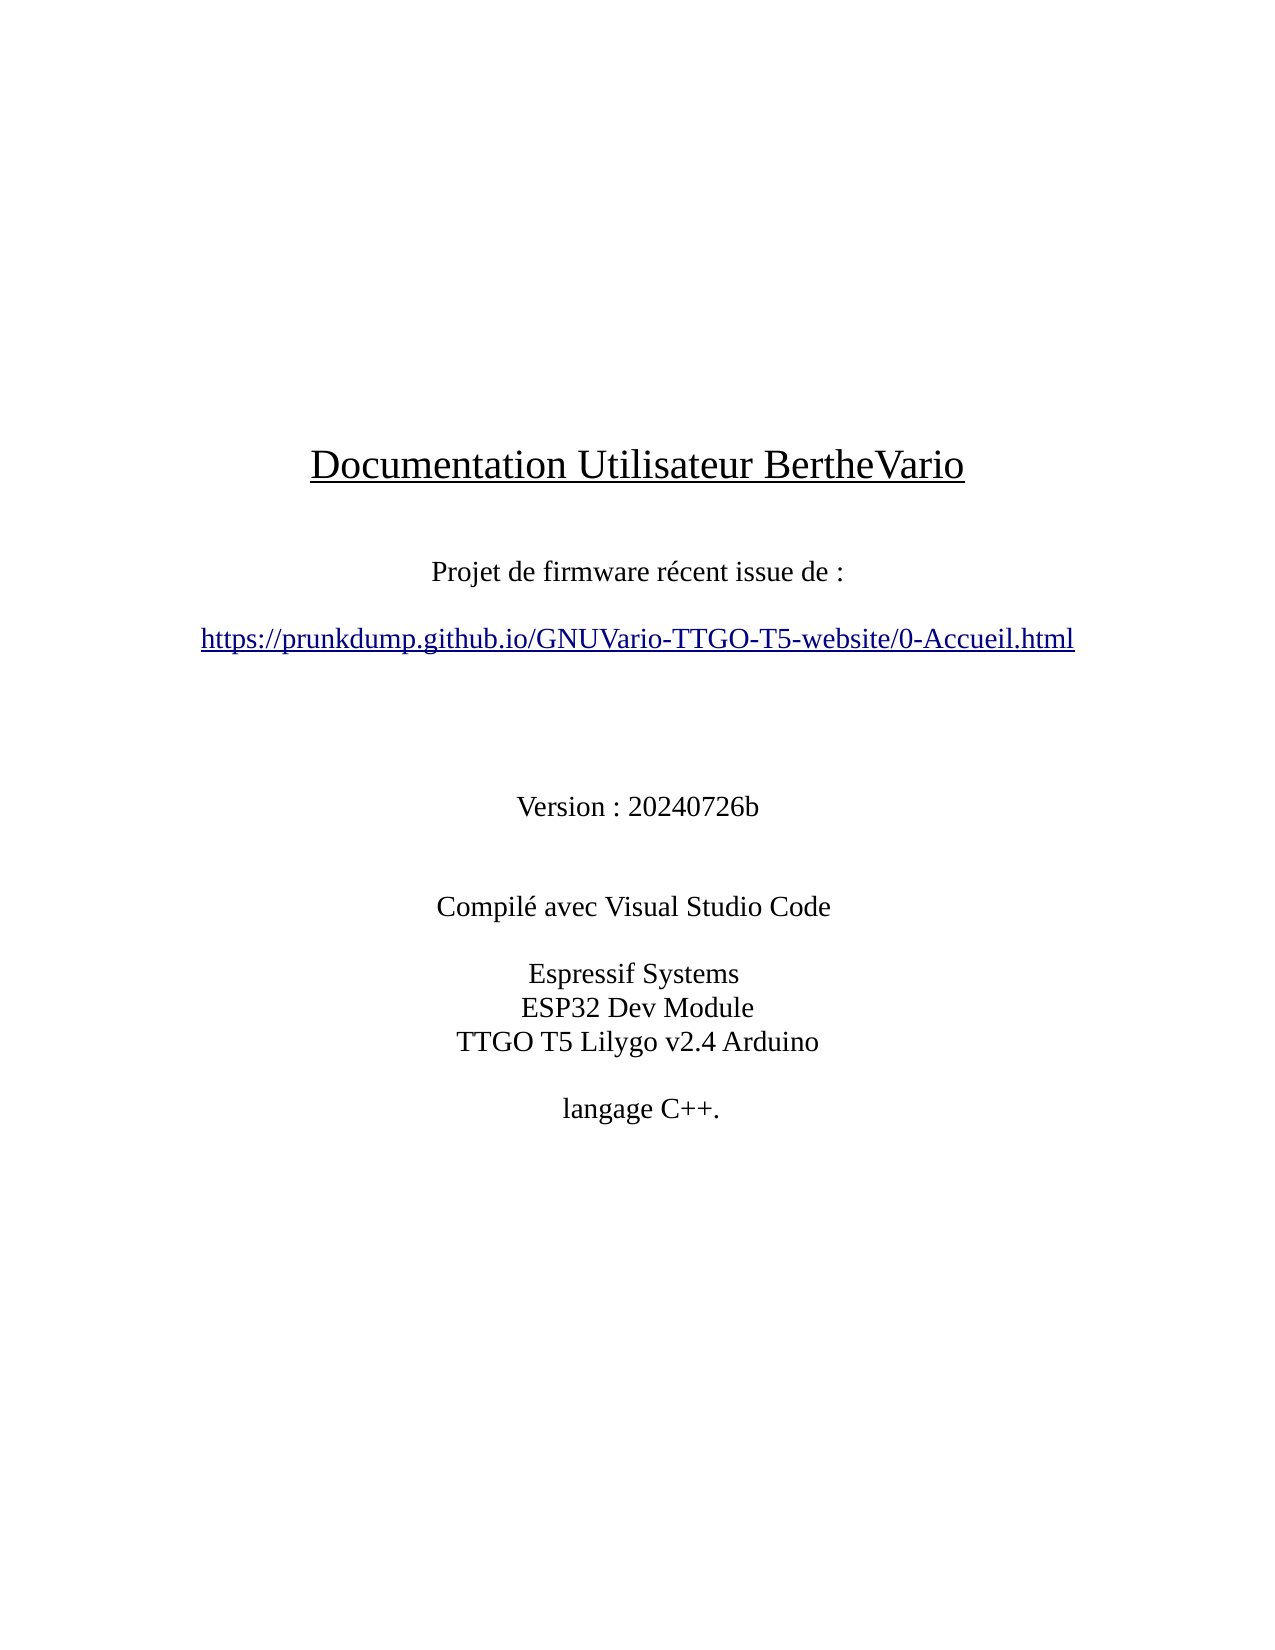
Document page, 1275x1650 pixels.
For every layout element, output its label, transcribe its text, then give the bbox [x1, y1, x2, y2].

text Espressif Systems [118, 957, 1157, 990]
text langage C++. [118, 1091, 1157, 1124]
text ESP32 Dev Module [118, 990, 1157, 1024]
text TTGO T5 Lilygo v2.4 Arduino [118, 1024, 1157, 1057]
text Documentation Utilisateur BertheVario [118, 439, 1157, 487]
text Version : 20240726b [118, 789, 1157, 822]
text Compilé avec Visual Studio Code [118, 889, 1157, 923]
text Projet de firmware récent issue de : [118, 554, 1157, 588]
text https://prunkdump.github.io/GNUVario-TTGO-T5-website/0-Accueil.html [118, 621, 1157, 655]
